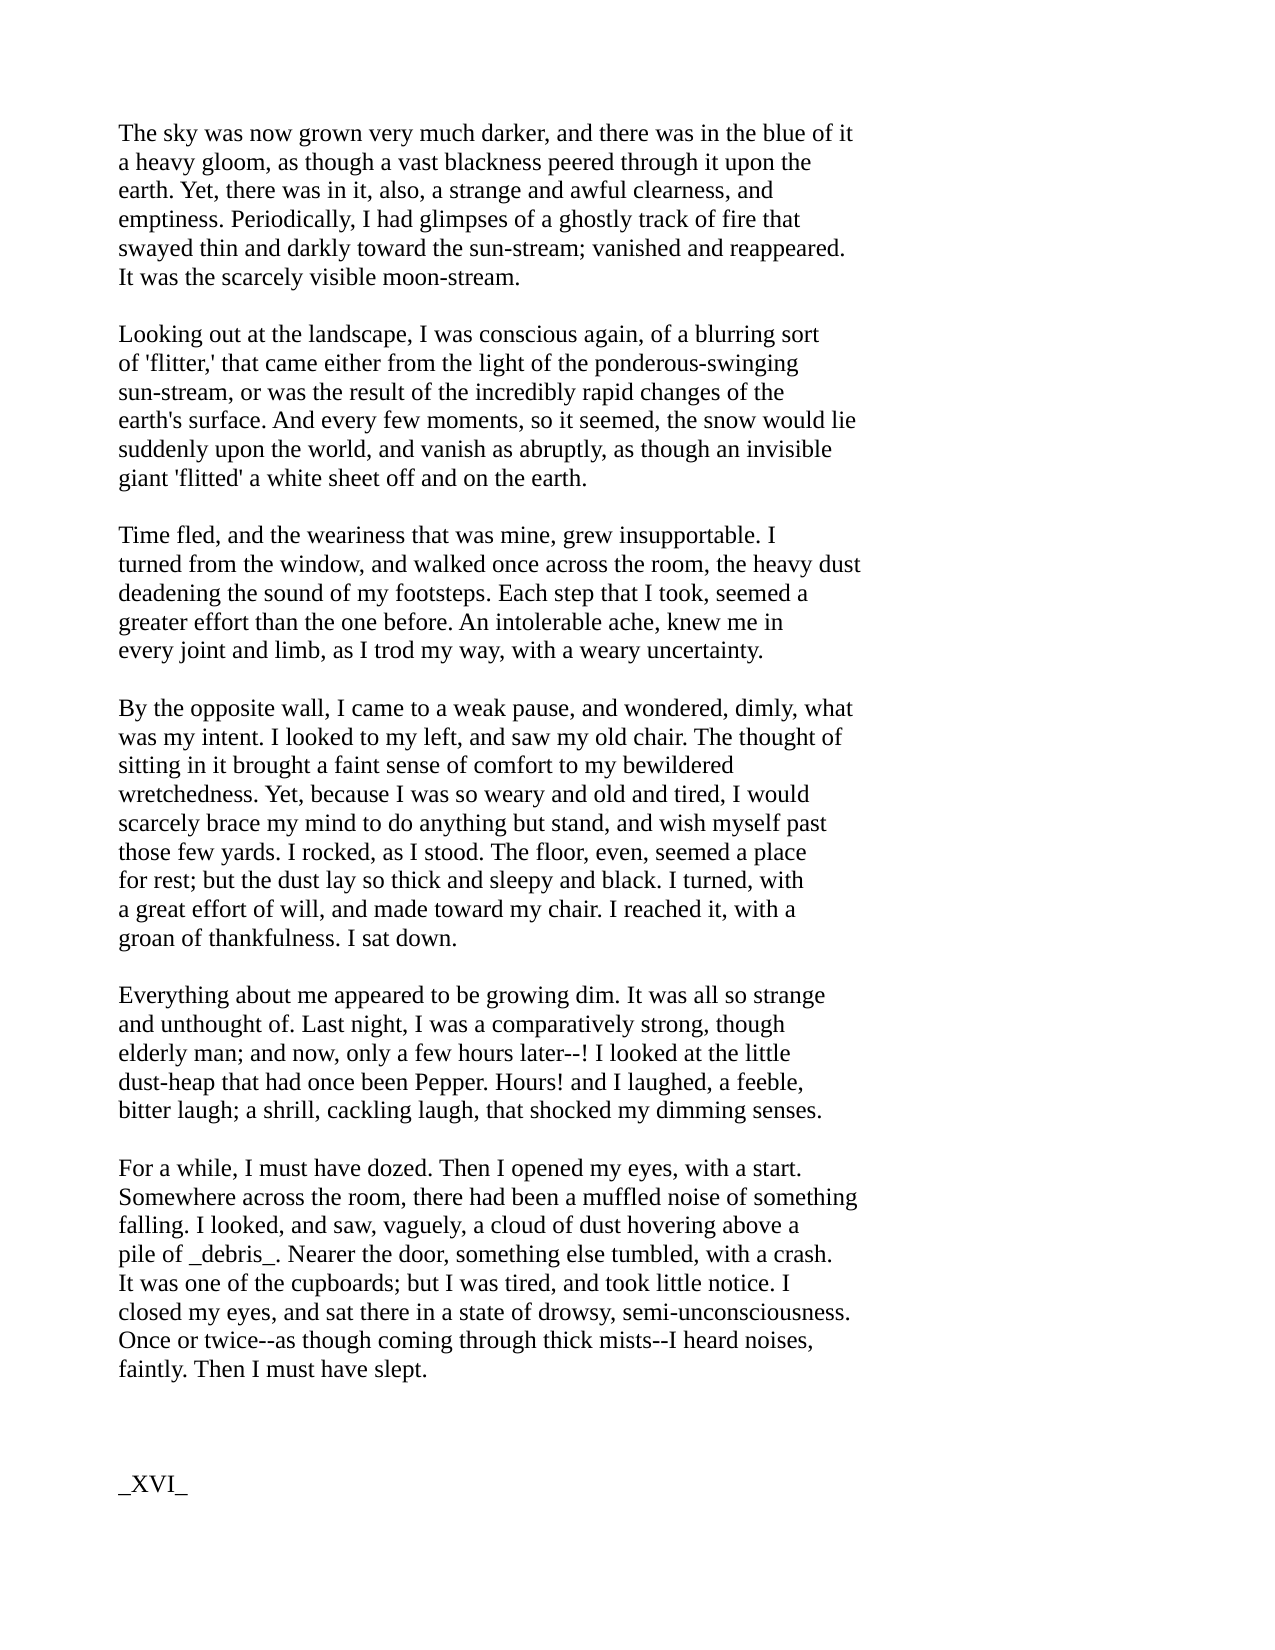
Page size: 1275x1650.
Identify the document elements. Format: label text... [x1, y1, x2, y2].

text closed my eyes, and sat there in a state of drowsy, semi-unconsciousness. [118, 1297, 1157, 1326]
text earth's surface. And every few moments, so it seemed, the snow would lie [118, 406, 1157, 434]
text those few yards. I rocked, as I stood. The floor, even, seemed a place [118, 837, 1157, 866]
text every joint and limb, as I trod my way, with a weary uncertainty. [118, 636, 1157, 664]
text emptiness. Periodically, I had glimpses of a ghostly track of fire that [118, 204, 1157, 233]
text faintly. Then I must have slept. [118, 1354, 1157, 1383]
text wretchedness. Yet, because I was so weary and old and tired, I would [118, 779, 1157, 808]
text a great effort of will, and made toward my chair. I reached it, with a [118, 894, 1157, 923]
text and unthought of. Last night, I was a comparatively strong, though [118, 1009, 1157, 1038]
text deadening the sound of my footsteps. Each step that I took, seemed a [118, 578, 1157, 607]
text sitting in it brought a faint sense of comfort to my bewildered [118, 751, 1157, 779]
text For a while, I must have dozed. Then I opened my eyes, with a start. [118, 1153, 1157, 1182]
text Looking out at the landscape, I was conscious again, of a blurring sort [118, 319, 1157, 348]
text falling. I looked, and saw, vaguely, a cloud of dust hovering above a [118, 1211, 1157, 1239]
text By the opposite wall, I came to a weak pause, and wondered, dimly, what [118, 693, 1157, 722]
text was my intent. I looked to my left, and saw my old chair. The thought of [118, 722, 1157, 751]
text pile of _debris_. Nearer the door, something else tumbled, with a crash. [118, 1239, 1157, 1268]
text greater effort than the one before. An intolerable ache, knew me in [118, 607, 1157, 636]
text Everything about me appeared to be growing dim. It was all so strange [118, 981, 1157, 1009]
text The sky was now grown very much darker, and there was in the blue of it [118, 118, 1157, 147]
text It was the scarcely visible moon-stream. [118, 262, 1157, 291]
text groan of thankfulness. I sat down. [118, 923, 1157, 952]
text suddenly upon the world, and vanish as abruptly, as though an invisible [118, 434, 1157, 463]
text Somewhere across the room, there had been a muffled noise of something [118, 1182, 1157, 1211]
text It was one of the cupboards; but I was tired, and took little notice. I [118, 1268, 1157, 1297]
text Time fled, and the weariness that was mine, grew insupportable. I [118, 521, 1157, 549]
text earth. Yet, there was in it, also, a strange and awful clearness, and [118, 176, 1157, 204]
text elderly man; and now, only a few hours later--! I looked at the little [118, 1038, 1157, 1067]
text scarcely brace my mind to do anything but stand, and wish myself past [118, 808, 1157, 837]
text swayed thin and darkly toward the sun-stream; vanished and reappeared. [118, 233, 1157, 262]
text giant 'flitted' a white sheet off and on the earth. [118, 463, 1157, 492]
text turned from the window, and walked once across the room, the heavy dust [118, 549, 1157, 578]
text dust-heap that had once been Pepper. Hours! and I laughed, a feeble, [118, 1067, 1157, 1096]
text a heavy gloom, as though a vast blackness peered through it upon the [118, 147, 1157, 176]
text bitter laugh; a shrill, cackling laugh, that shocked my dimming senses. [118, 1096, 1157, 1124]
text sun-stream, or was the result of the incredibly rapid changes of the [118, 377, 1157, 406]
text Once or twice--as though coming through thick mists--I heard noises, [118, 1326, 1157, 1354]
text for rest; but the dust lay so thick and sleepy and black. I turned, with [118, 866, 1157, 894]
text of 'flitter,' that came either from the light of the ponderous-swinging [118, 348, 1157, 377]
text _XVI_ [118, 1469, 1157, 1498]
